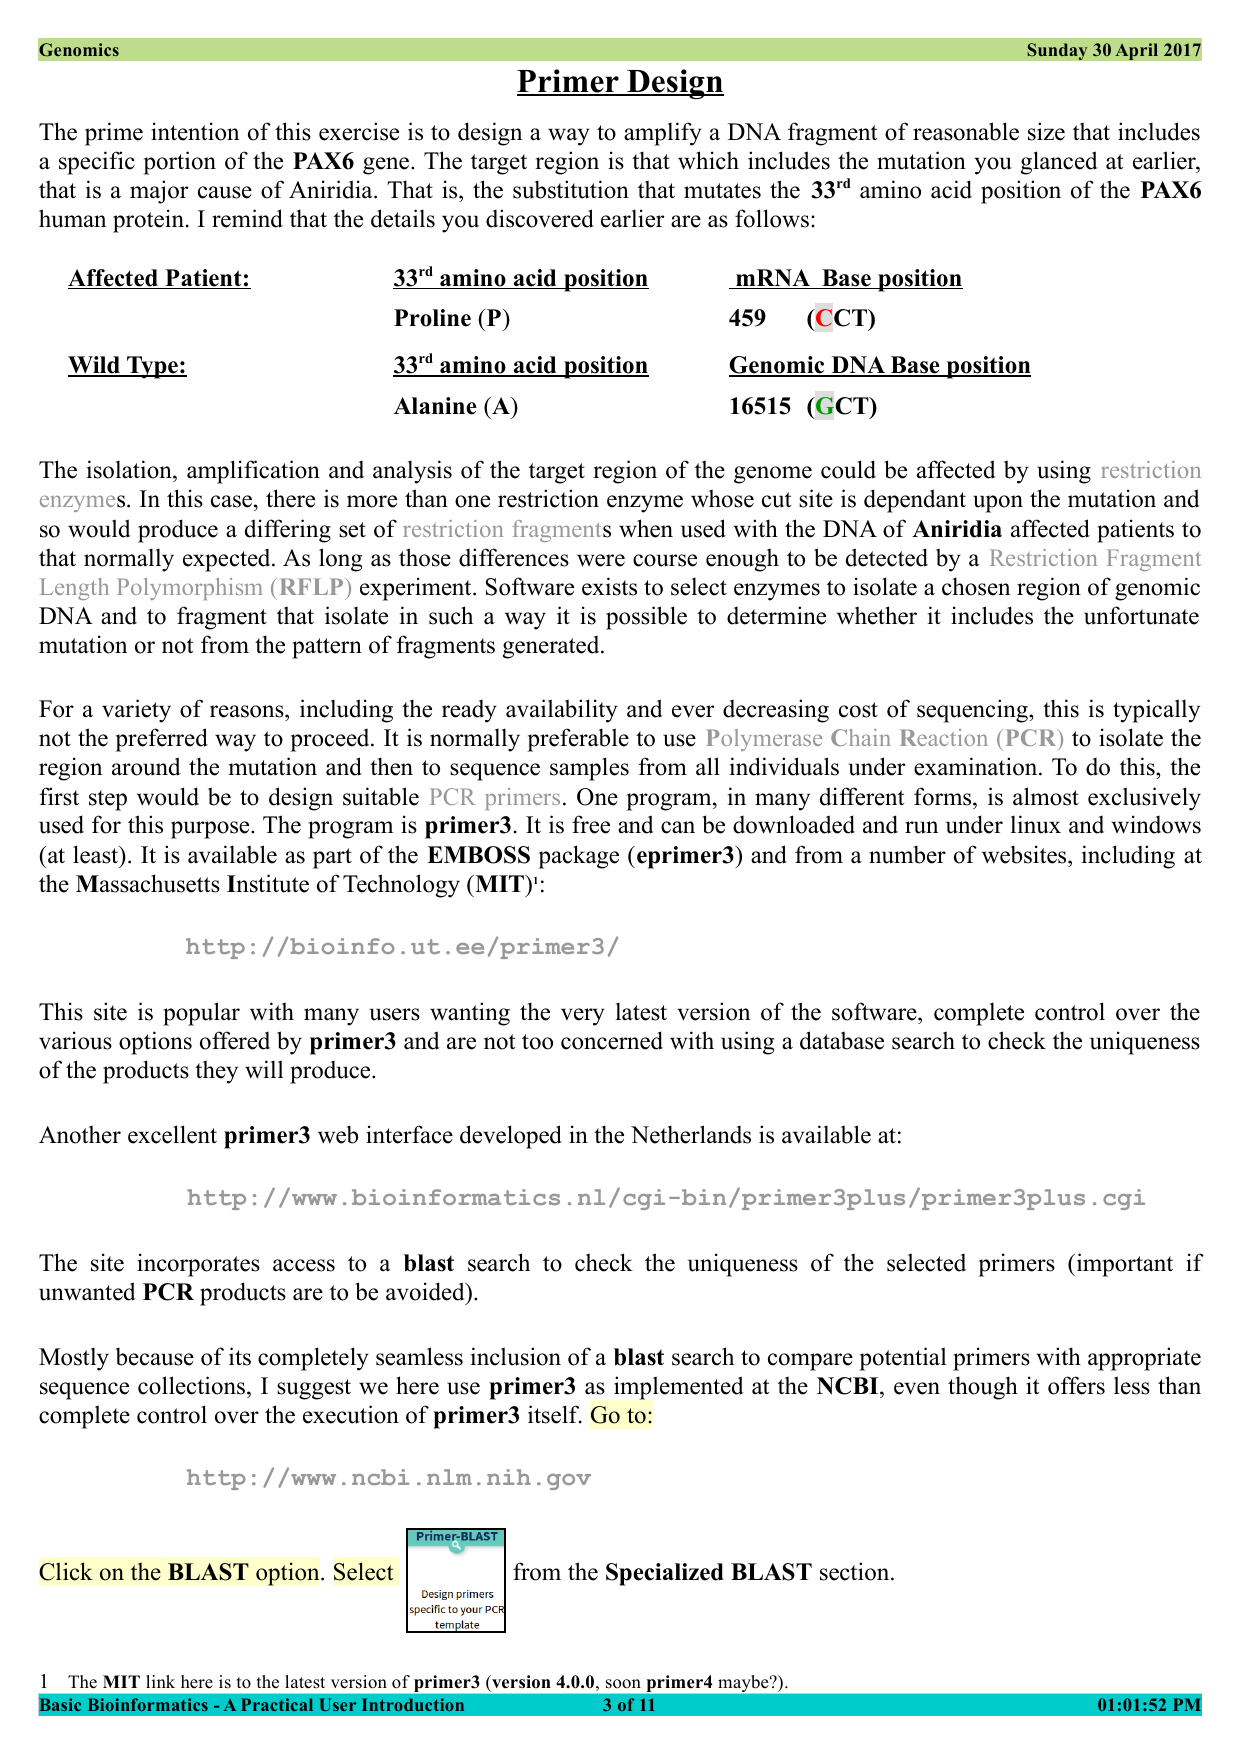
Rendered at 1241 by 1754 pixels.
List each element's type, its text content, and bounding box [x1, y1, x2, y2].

text http://www.bioinformatics.nl/cgi-bin/primer3plus/primer3plus.cgi [38, 1184, 1202, 1213]
text from the Specialized BLAST section. [506, 1528, 1202, 1633]
picture [408, 1530, 504, 1631]
text The prime intention of this exercise is to design a way to amplify a DNA fragment of reasonable size that includes a specific portion of the PAX6 gene. The target region is that which includes the mutation you glanced at earlier, that is a major cause of Aniridia. That is, the substitution that mutates the 33rd amino acid position of the PAX6 human protein. I remind that the details you discovered earlier are as follows: [38, 117, 1202, 233]
text Click on the BLAST option. Select [38, 1528, 406, 1633]
text For a variety of reasons, including the ready availability and ever decreasing cost of sequencing, this is typically not the preferred way to proceed. It is normally preferable to use Polymerase Chain Reaction (PCR) to isolate the region around the mutation and then to sequence samples from all individuals under examination. To do this, the first step would be to design suitable PCR primers. One program, in many different forms, is almost exclusively used for this purpose. The program is primer3. It is free and can be downloaded and run under linux and windows (at least). It is available as part of the EMBOSS package (eprimer3) and from a number of websites, including at the Massachusetts Institute of Technology (MIT): [38, 694, 1202, 898]
text Primer Design [38, 61, 1202, 99]
text This site is popular with many users wanting the very latest version of the software, complete control over the various options offered by primer3 and are not too concerned with using a database search to check the uniqueness of the products they will produce. [38, 997, 1202, 1084]
text Alanine (A) 16515 (GCT) [68, 391, 1202, 420]
text Wild Type: 33rd amino acid position Genomic DNA Base position [68, 350, 1202, 379]
text http://bioinfo.ut.ee/primer3/ [38, 933, 1202, 962]
text The site incorporates access to a blast search to check the uniqueness of the selected primers (important if unwanted PCR products are to be avoided). [38, 1248, 1202, 1306]
text Proline (P) 459 (CCT) [68, 303, 1202, 332]
text The MIT link here is to the latest version of primer3 (version 4.0.0, soon primer4 maybe?). [38, 1669, 1202, 1693]
text Affected Patient: 33rd amino acid position mRNA Base position [68, 262, 1202, 291]
text Mostly because of its completely seamless inclusion of a blast search to compare potential primers with appropriate sequence collections, I suggest we here use primer3 as implemented at the NCBI, even though it offers less than complete control over the execution of primer3 itself. Go to: [38, 1342, 1202, 1429]
text Another excellent primer3 web interface developed in the Netherlands is available at: [38, 1119, 1202, 1149]
text http://www.ncbi.nlm.nih.gov [38, 1464, 1202, 1493]
text The isolation, amplification and analysis of the target region of the genome could be affected by using restriction enzymes. In this case, there is more than one restriction enzyme whose cut site is dependant upon the mutation and so would produce a differing set of restriction fragments when used with the DNA of Aniridia affected patients to that normally expected. As long as those differences were course enough to be detected by a Restriction Fragment Length Polymorphism (RFLP) experiment. Software exists to select enzymes to isolate a chosen region of genomic DNA and to fragment that isolate in such a way it is possible to determine whether it includes the unfortunate mutation or not from the pattern of fragments generated. [38, 455, 1202, 659]
